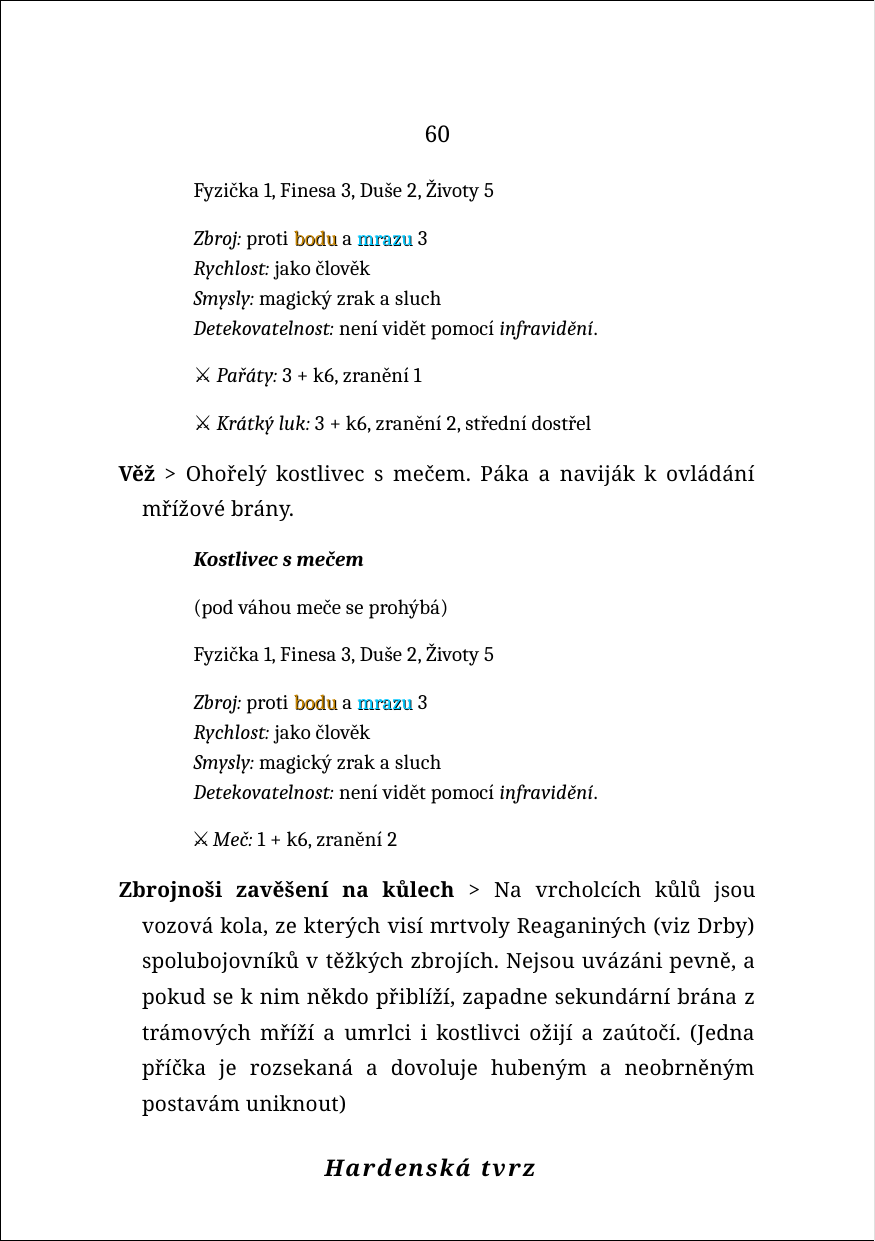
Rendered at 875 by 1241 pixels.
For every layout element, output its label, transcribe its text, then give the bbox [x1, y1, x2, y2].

list Smysly: magický zrak a⁠ sluch [156, 286, 756, 310]
list ⚔ Pařáty: 3 + k6, zranění 1 [156, 364, 756, 388]
list (pod váhou meče se prohýbá) [156, 595, 756, 619]
list Detekovatelnost: není vidět pomocí infravidění. [156, 780, 756, 804]
list Rychlost: jako člověk [156, 721, 756, 744]
list ⚔ Krátký luk: 3 + k6, zranění 2, střední dostřel [156, 411, 756, 435]
text Zbrojnoši zavěšení na kůlech > Na vrcholcích kůlů jsou vozová kola, ze kterých visí mrtvoly Reaganiných (viz Drby) spolubojovníků v těžkých zbrojích. Nejsou uvázáni pevně, a pokud se k nim někdo přiblíží, zapadne sekundární brána z trámových mříží a umrlci i kostlivci ožijí a zaútočí. (Jedna příčka je rozsekaná a dovoluje hubeným a neobrněným postavám uniknout) [118, 876, 756, 1117]
list Fyzička 1, Finesa 3, Duše 2, Životy 5 [156, 179, 756, 203]
list Zbroj: proti bodu a⁠ mrazu 3 [156, 691, 756, 714]
list Zbroj: proti bodu a⁠ mrazu 3 [156, 227, 756, 251]
list Kostlivec s mečem [156, 548, 756, 572]
list ⚔ Meč: 1 + k6, zranění 2 [156, 828, 756, 852]
text Věž > Ohořelý kostlivec s mečem. Páka a naviják k ovládání mřížové brány. [118, 459, 756, 523]
list Fyzička 1, Finesa 3, Duše 2, Životy 5 [156, 643, 756, 667]
list Detekovatelnost: není vidět pomocí infravidění. [156, 316, 756, 340]
list Rychlost: jako člověk [156, 256, 756, 280]
list Smysly: magický zrak a⁠ sluch [156, 750, 756, 774]
